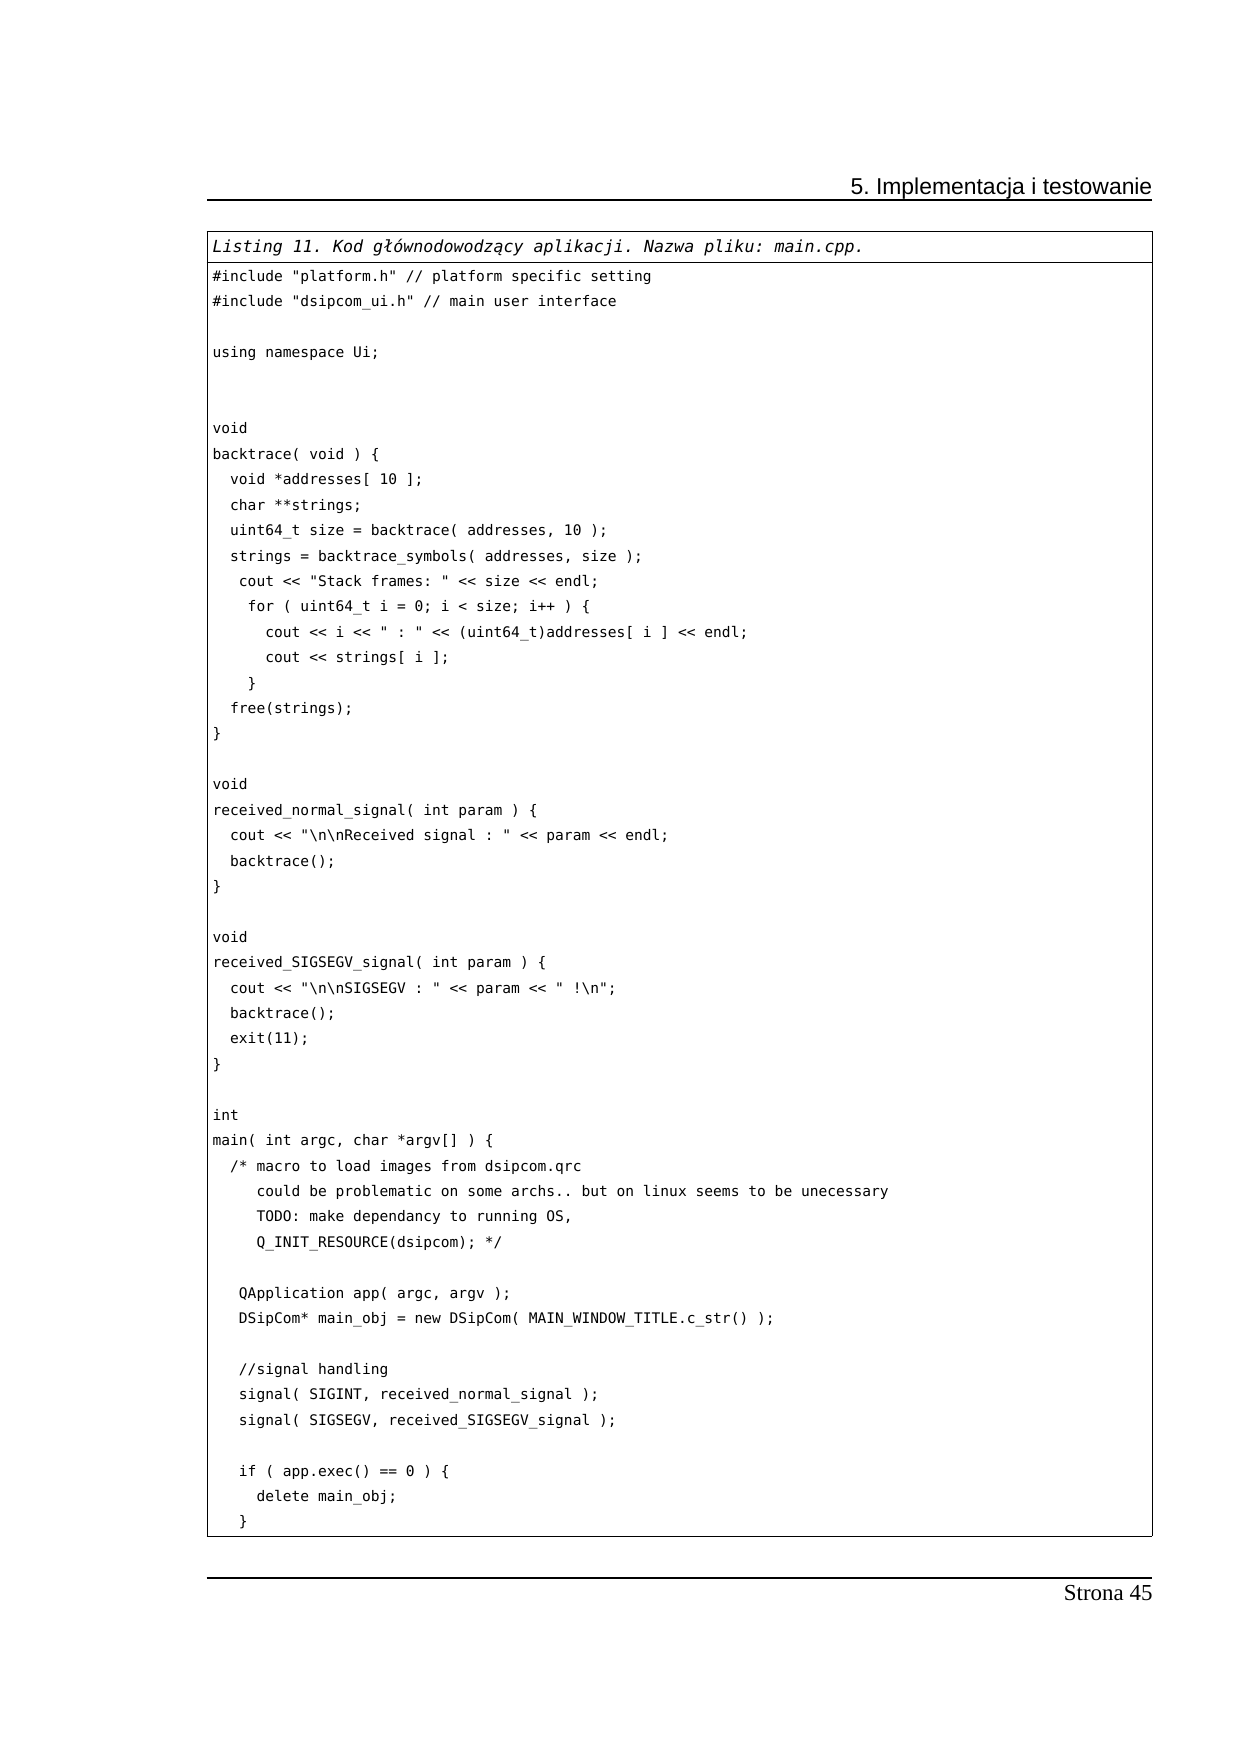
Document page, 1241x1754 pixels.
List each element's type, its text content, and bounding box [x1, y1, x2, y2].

table_cell #include "platform.h" // platform specific setting #include "dsipcom_ui.h" // main user interface using namespace Ui; void backtrace( void ) { void *addresses[ 10 ]; char **strings; uint64_t size = backtrace( addresses, 10 ); strings = backtrace_symbols( addresses, size ); cout << "Stack frames: " << size << endl; for ( uint64_t i = 0; i < size; i++ ) { cout << i << " : " << (uint64_t)addresses[ i ] << endl; cout << strings[ i ]; } free(strings); } void received_normal_signal( int param ) { cout << "\n\nReceived signal : " << param << endl; backtrace(); } void received_SIGSEGV_signal( int param ) { cout << "\n\nSIGSEGV : " << param << " !\n"; backtrace(); exit(11); } int main( int argc, char *argv[] ) { /* macro to load images from dsipcom.qrc could be problematic on some archs.. but on linux seems to be unecessary TODO: make dependancy to running OS, Q_INIT_RESOURCE(dsipcom); */ QApplication app( argc, argv ); DSipCom* main_obj = new DSipCom( MAIN_WINDOW_TITLE.c_str() ); //signal handling signal( SIGINT, received_normal_signal ); signal( SIGSEGV, received_SIGSEGV_signal ); if ( app.exec() == 0 ) { delete main_obj; } [208, 263, 1152, 1536]
table_header Listing 11. Kod głównodowodzący aplikacji. Nazwa pliku: main.cpp. [208, 232, 1152, 262]
